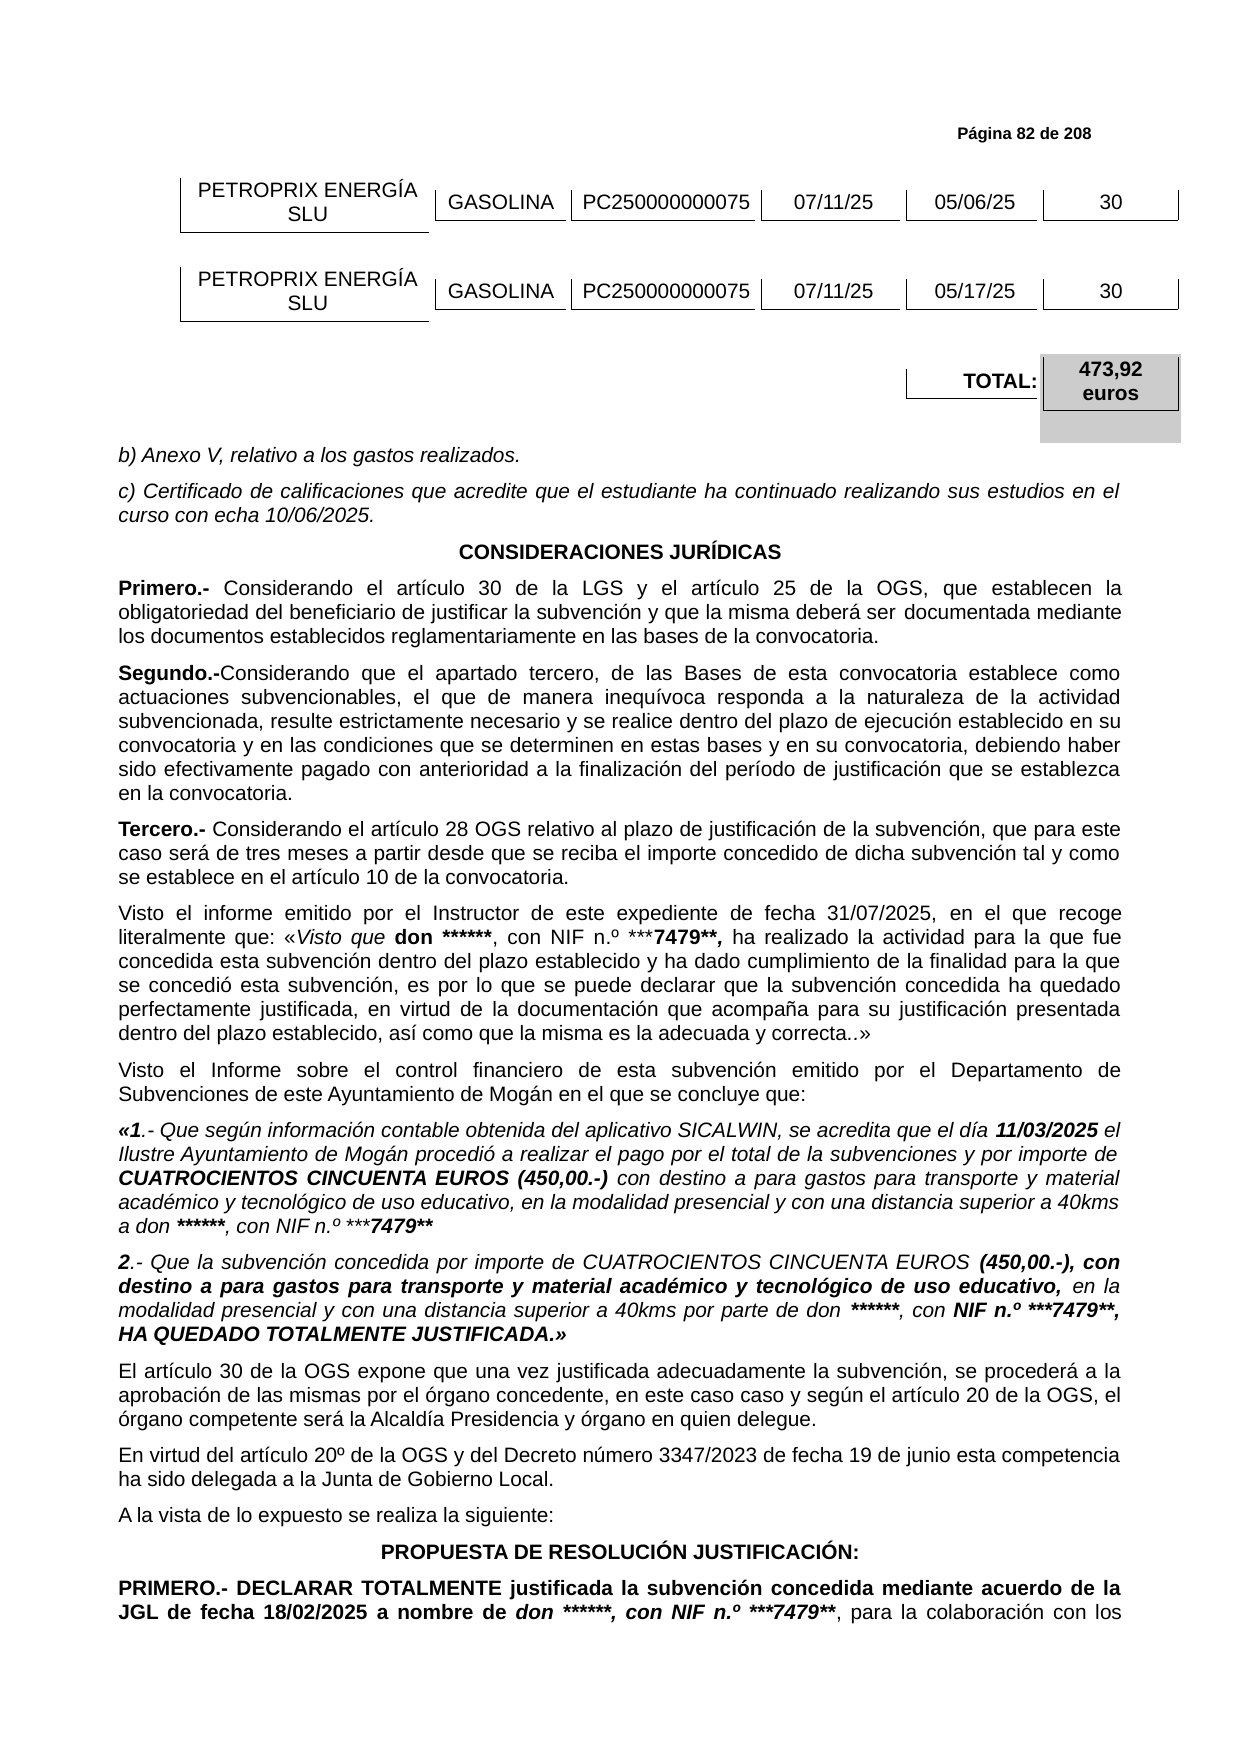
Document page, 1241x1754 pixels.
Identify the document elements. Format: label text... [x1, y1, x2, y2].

text Primero.- Considerando el artículo 30 de la LGS y el artículo 25 de la OGS, que establecen la obligatoriedad del beneficiario de justificar la subvención y que la misma deberá ser documentada mediante los documentos establecidos reglamentariamente en las bases de la convocatoria. [118, 576, 1122, 648]
text Visto el Informe sobre el control financiero de esta subvención emitido por el Departamento de Subvenciones de este Ayuntamiento de Mogán en el que se concluye que: [118, 1057, 1122, 1105]
text Visto el informe emitido por el Instructor de este expediente de fecha 31/07/2025, en el que recoge literalmente que: «Visto que don ******, con NIF n.º ***7479**, ha realizado la actividad para la que fue concedida esta subvención dentro del plazo establecido y ha dado cumplimiento de la finalidad para la que se concedió esta subvención, es por lo que se puede declarar que la subvención concedida ha quedado perfectamente justificada, en virtud de la documentación que acompaña para su justificación presentada dentro del plazo establecido, así como que la misma es la adecuada y correcta..» [118, 901, 1122, 1045]
table_cell TOTAL: [903, 354, 1040, 443]
text Segundo.-Considerando que el apartado tercero, de las Bases de esta convocatoria establece como actuaciones subvencionables, el que de manera inequívoca responda a la naturaleza de la actividad subvencionada, resulte estrictamente necesario y se realice dentro del plazo de ejecución establecido en su convocatoria y en las condiciones que se determinen en estas bases y en su convocatoria, debiendo haber sido efectivamente pagado con anterioridad a la finalización del período de justificación que se establezca en la convocatoria. [118, 661, 1122, 804]
table_cell 30 [1040, 264, 1181, 354]
table_cell 11/07/25 [758, 175, 903, 264]
text PROPUESTA DE RESOLUCIÓN JUSTIFICACIÓN: [118, 1540, 1122, 1564]
text «1.- Que según información contable obtenida del aplicativo SICALWIN, se acredita que el día 11/03/2025 el Ilustre Ayuntamiento de Mogán procedió a realizar el pago por el total de la subvenciones y por importe de CUATROCIENTOS CINCUENTA EUROS (450,00.-) con destino a para gastos para transporte y material académico y tecnológico de uso educativo, en la modalidad presencial y con una distancia superior a 40kms a don ******, con NIF n.º ***7479** [118, 1118, 1122, 1238]
table_cell 17/05/25 [903, 264, 1040, 354]
text PRIMERO.- DECLARAR TOTALMENTE justificada la subvención concedida mediante acuerdo de la JGL de fecha 18/02/2025 a nombre de don ******, con NIF n.º ***7479**, para la colaboración con los [118, 1576, 1122, 1624]
table_cell PC250000000075 [569, 264, 758, 354]
text b) Anexo V, relativo a los gastos realizados. [118, 443, 1122, 467]
table_cell GASOLINA [432, 264, 568, 354]
table_cell 06/05/25 [903, 175, 1040, 264]
text A la vista de lo expuesto se realiza la siguiente: [118, 1503, 1122, 1527]
table_cell 30 [1040, 175, 1181, 264]
table_cell GASOLINA [432, 175, 568, 264]
table_cell PETROPRIX ENERGÍA SLU [177, 175, 432, 264]
table_cell 11/07/25 [758, 264, 903, 354]
table_cell 473,92 euros [1040, 354, 1181, 443]
text Tercero.- Considerando el artículo 28 OGS relativo al plazo de justificación de la subvención, que para este caso será de tres meses a partir desde que se reciba el importe concedido de dicha subvención tal y como se establece en el artículo 10 de la convocatoria. [118, 817, 1122, 889]
table_cell PETROPRIX ENERGÍA SLU [177, 264, 432, 354]
text c) Certificado de calificaciones que acredite que el estudiante ha continuado realizando sus estudios en el curso con echa 10/06/2025. [118, 479, 1122, 527]
text CONSIDERACIONES JURÍDICAS [118, 540, 1122, 564]
text En virtud del artículo 20º de la OGS y del Decreto número 3347/2023 de fecha 19 de junio esta competencia ha sido delegada a la Junta de Gobierno Local. [118, 1443, 1122, 1491]
text 2.- Que la subvención concedida por importe de CUATROCIENTOS CINCUENTA EUROS (450,00.-), con destino a para gastos para transporte y material académico y tecnológico de uso educativo, en la modalidad presencial y con una distancia superior a 40kms por parte de don ******, con NIF n.º ***7479**, HA QUEDADO TOTALMENTE JUSTIFICADA.» [118, 1250, 1122, 1346]
text El artículo 30 de la OGS expone que una vez justificada adecuadamente la subvención, se procederá a la aprobación de las mismas por el órgano concedente, en este caso caso y según el artículo 20 de la OGS, el órgano competente será la Alcaldía Presidencia y órgano en quien delegue. [118, 1358, 1122, 1430]
table_cell PC250000000075 [569, 175, 758, 264]
table_cell [177, 354, 903, 443]
